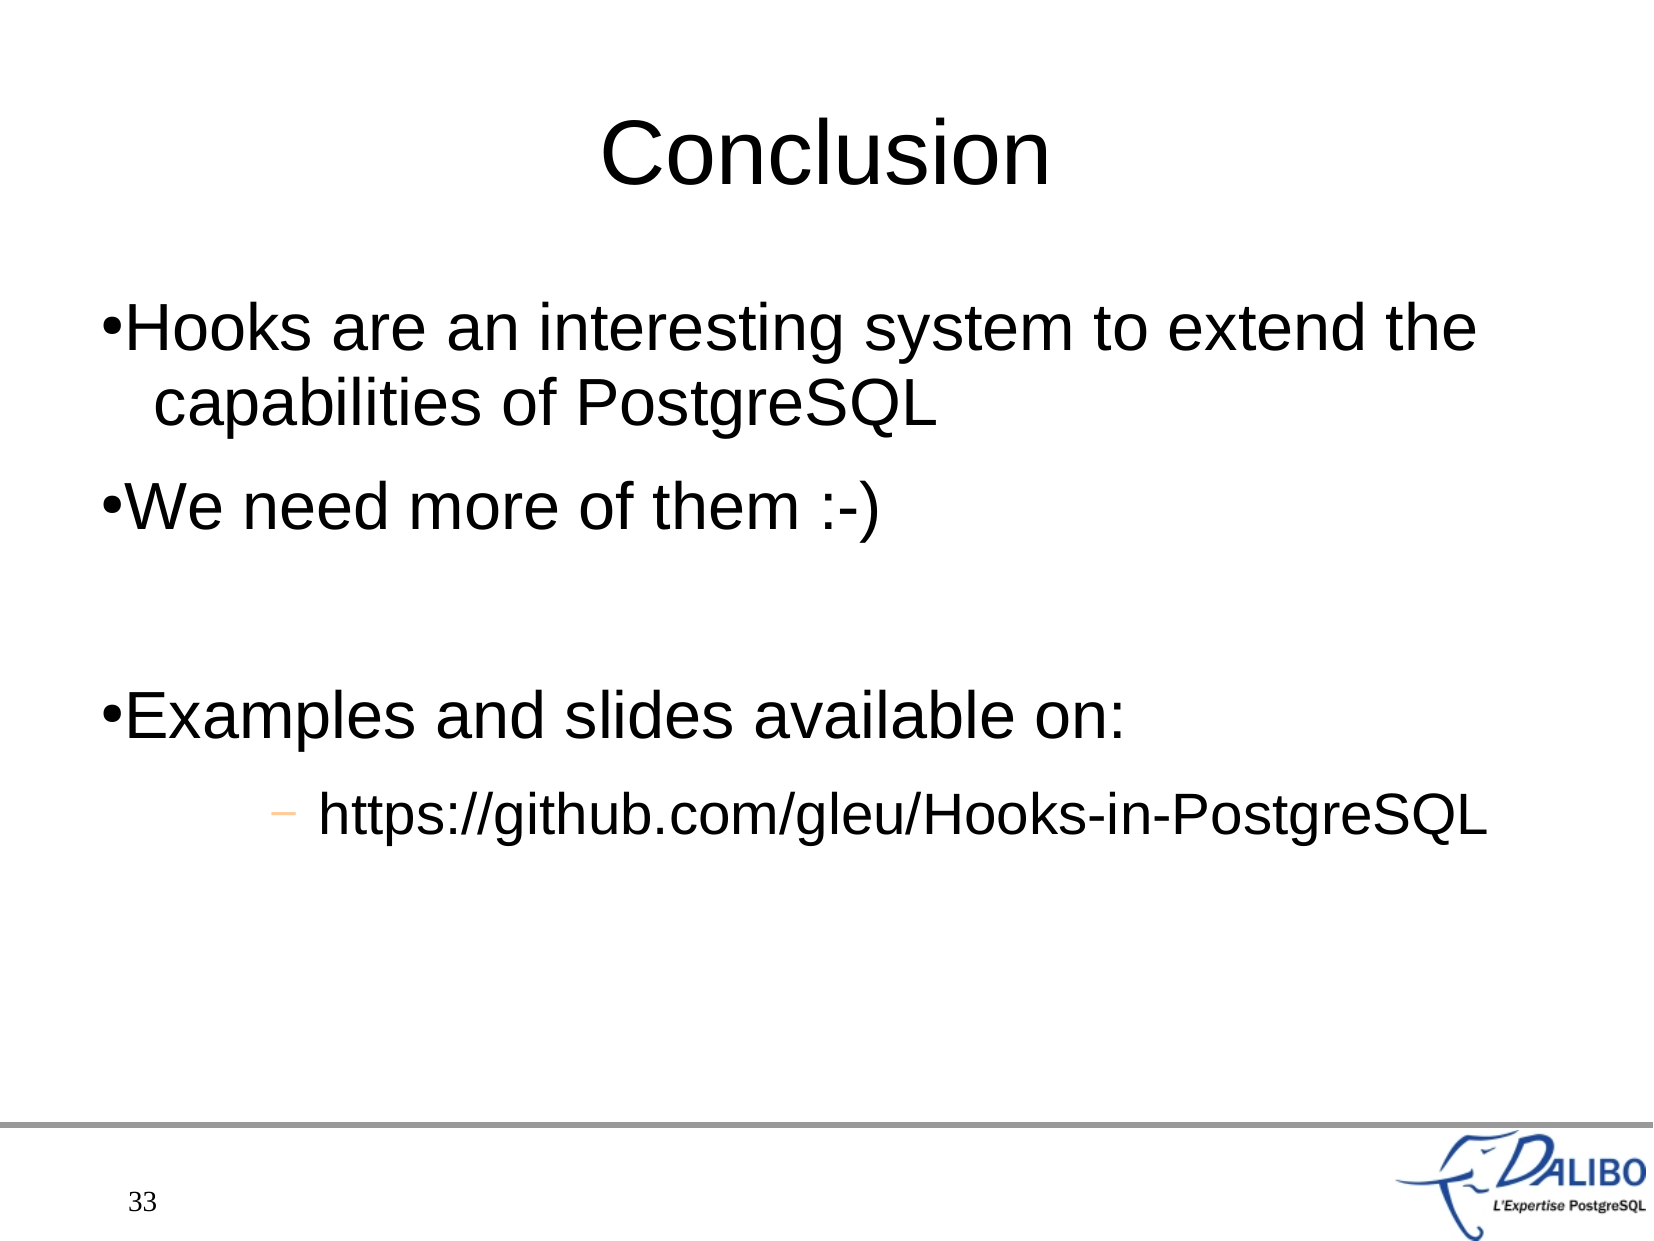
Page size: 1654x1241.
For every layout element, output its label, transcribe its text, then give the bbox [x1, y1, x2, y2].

list Hooks are an interesting system to extend the capabilities of PostgreSQL We need more of them :-) Examples and slides available on: https://github.com/gleu/Hooks-in-PostgreSQL [82, 290, 1571, 1109]
picture [1395, 1130, 1646, 1241]
title Conclusion [82, 49, 1571, 257]
